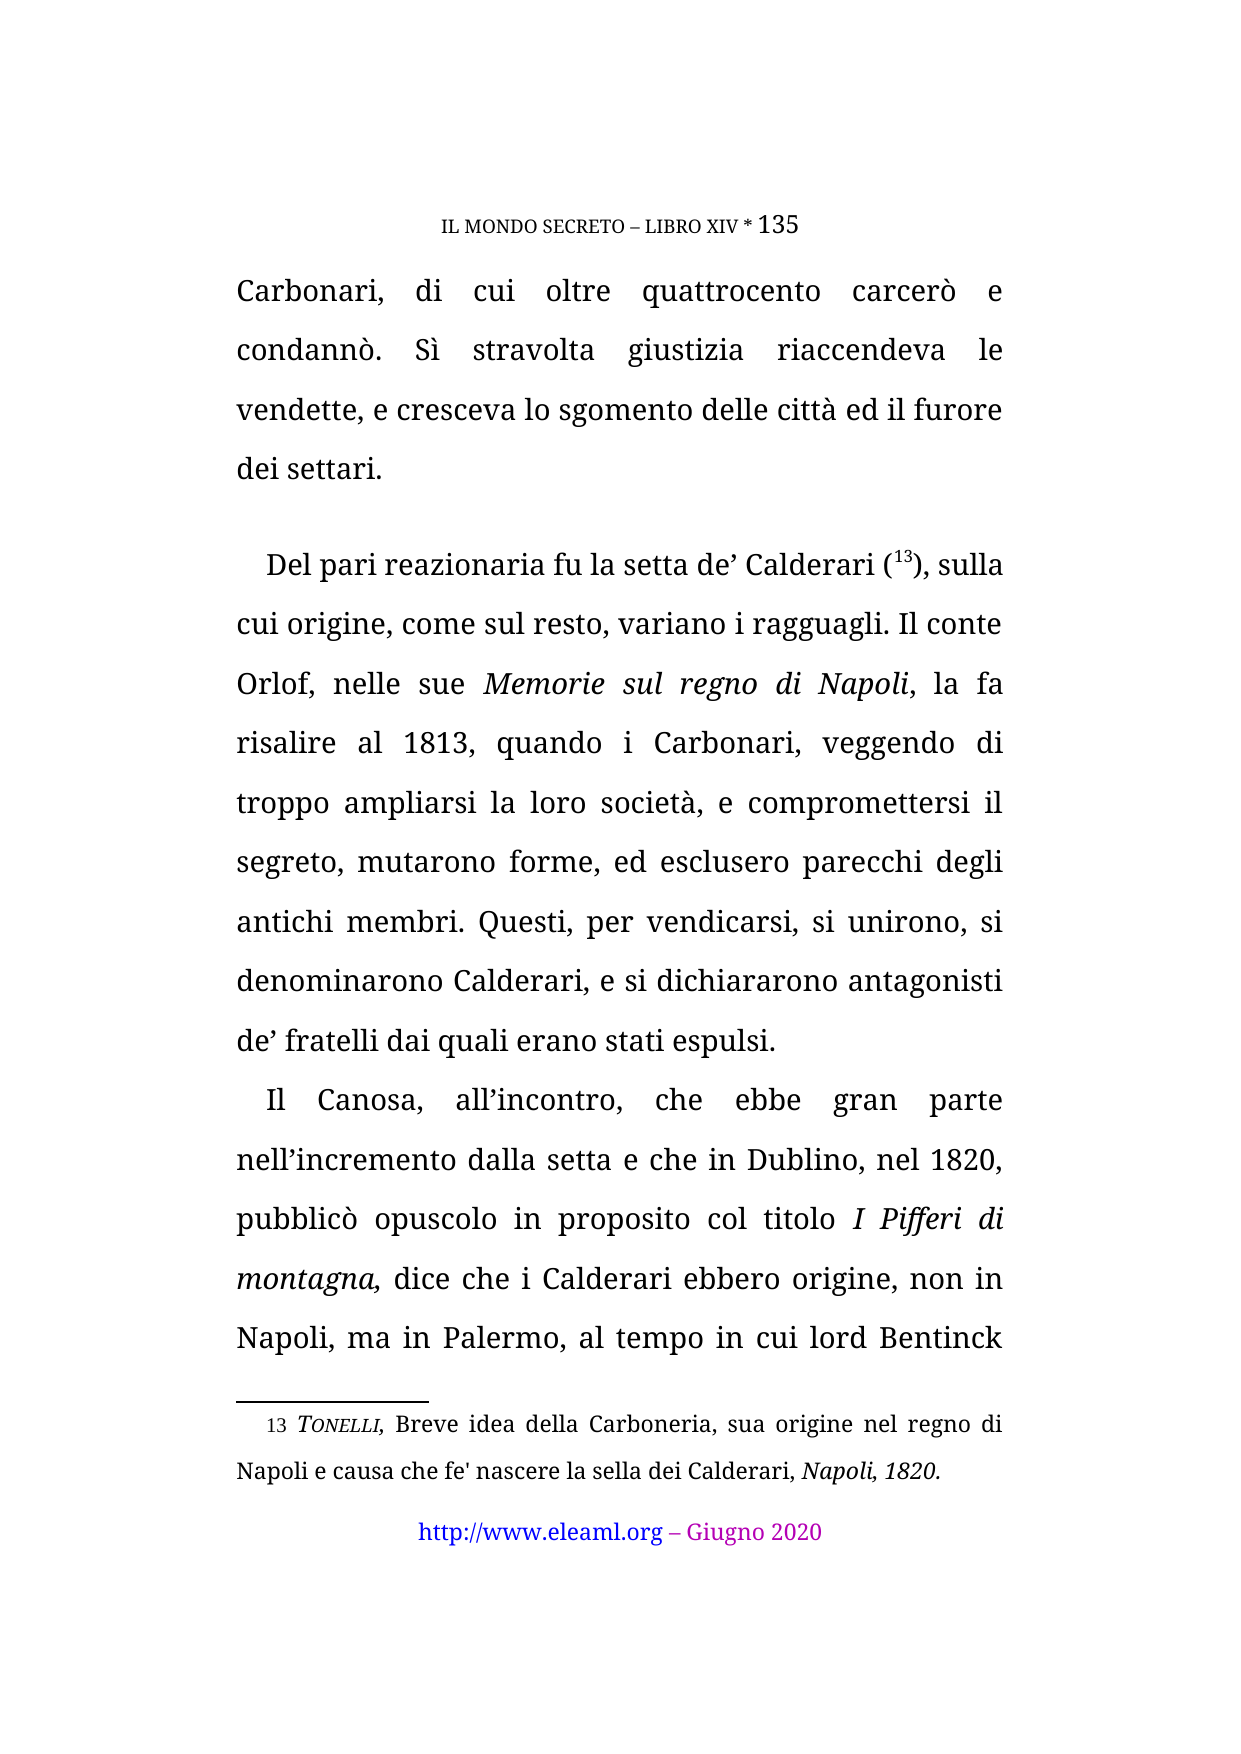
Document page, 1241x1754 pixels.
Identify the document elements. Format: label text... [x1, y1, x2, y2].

text Il Canosa, all’incontro, che ebbe gran parte nell’incremento dalla setta e che in Dublino, nel 1820, pubblicò opuscolo in proposito col titolo I Pifferi di montagna, dice che i Calderari ebbero origine, non in Napoli, ma in Palermo, al tempo in cui lord Bentinck [236, 1079, 1004, 1357]
text Carbonari, di cui oltre quattrocento carcerò e condannò. Sì stravolta giustizia riaccendeva le vendette, e cresceva lo sgomento delle città ed il furore dei settari. [236, 270, 1004, 488]
text Del pari reazionaria fu la setta de’ Calderari (), sulla cui origine, come sul resto, variano i ragguagli. Il conte Orlof, nelle sue Memorie sul regno di Napoli, la fa risalire al 1813, quando i Carbonari, veggendo di troppo ampliarsi la loro società, e compromettersi il segreto, mutarono forme, ed esclusero parecchi degli antichi membri. Questi, per vendicarsi, si unirono, si denominarono Calderari, e si dichiararono antagonisti de’ fratelli dai quali erano stati espulsi. [236, 544, 1004, 1060]
text Tonelli, Breve idea della Carboneria, sua origine nel regno di Napoli e causa che fe' nascere la sella dei Calderari, Napoli, 1820. [236, 1408, 1004, 1487]
